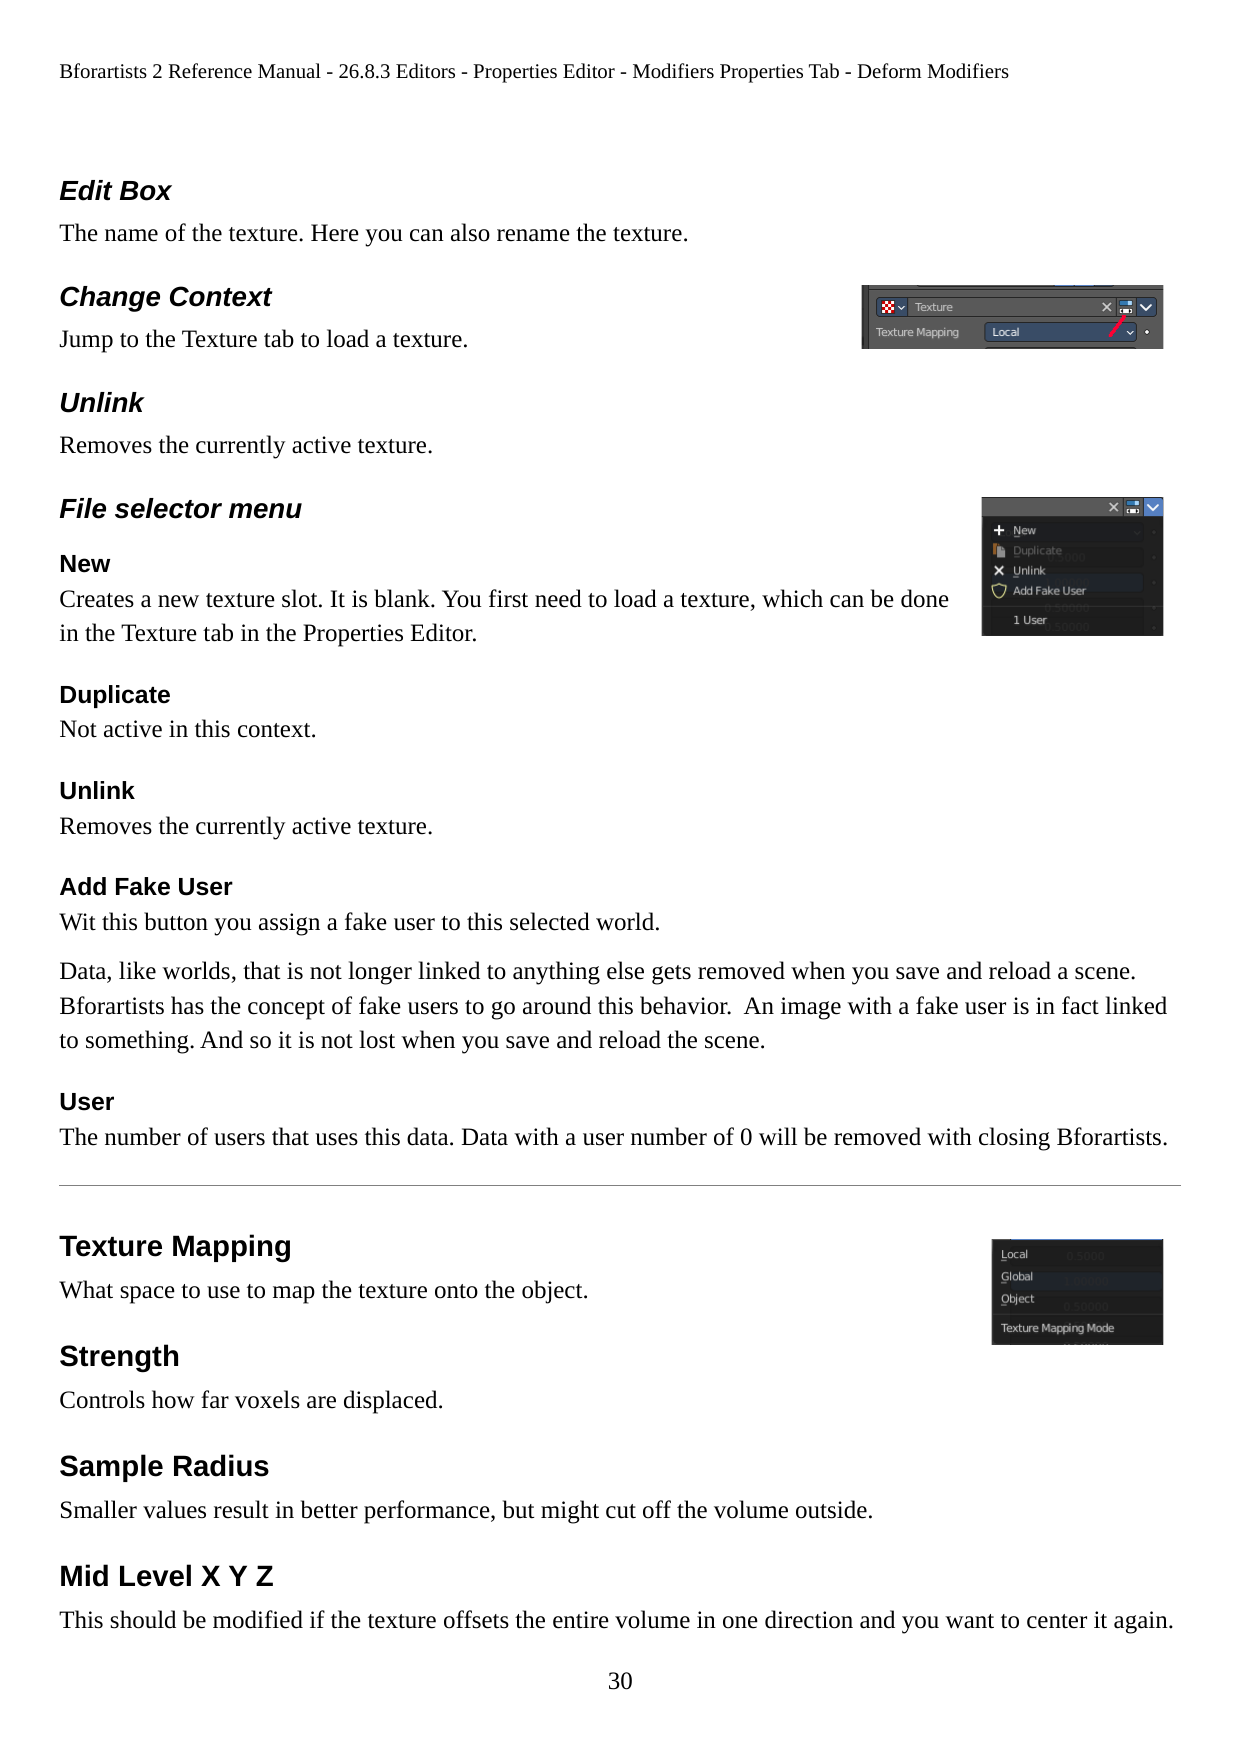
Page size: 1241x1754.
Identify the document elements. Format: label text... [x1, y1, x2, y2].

text Smaller values result in better performance, but might cut off the volume outside. [59, 1495, 1181, 1524]
subtitle New [59, 549, 981, 577]
subtitle Duplicate [59, 680, 1181, 708]
text Removes the currently active texture. [59, 430, 1181, 459]
picture [991, 1239, 1164, 1345]
text Removes the currently active texture. [59, 811, 1181, 839]
subtitle Change Context [59, 280, 1181, 312]
text This should be modified if the texture offsets the entire volume in one direction and you want to center it again. [59, 1605, 1181, 1634]
subtitle Strength [59, 1339, 1181, 1373]
subtitle Sample Radius [59, 1449, 1181, 1483]
subtitle User [59, 1087, 1181, 1115]
text Data, like worlds, that is not longer linked to anything else gets removed when you save and reload a scene. Bforartists has the concept of fake users to go around this behavior. An image with a fake user is in fact linked to something. And so it is not lost when you save and reload the scene. [59, 956, 1181, 1054]
subtitle Unlink [59, 386, 1181, 418]
picture [981, 497, 1164, 636]
text Jump to the Texture tab to load a texture. [59, 324, 1181, 353]
subtitle Unlink [59, 776, 1181, 804]
text Wit this button you assign a fake user to this selected world. [59, 907, 1181, 936]
subtitle Edit Box [59, 174, 1181, 206]
text Not active in this context. [59, 714, 1181, 743]
text The name of the texture. Here you can also rename the texture. [59, 218, 1181, 247]
subtitle [1164, 549, 1181, 577]
text Controls how far voxels are displaced. [59, 1386, 1181, 1414]
subtitle Add Fake User [59, 872, 1181, 901]
text Creates a new texture slot. It is blank. You first need to load a texture, which can be done in the Texture tab in the Properties Editor. [59, 584, 1181, 647]
subtitle Mid Level X Y Z [59, 1559, 1181, 1593]
subtitle File selector menu [59, 492, 1181, 524]
subtitle Texture Mapping [59, 1229, 1181, 1263]
picture [861, 285, 1164, 349]
text What space to use to map the texture onto the object. [59, 1276, 991, 1304]
text The number of users that uses this data. Data with a user number of 0 will be removed with closing Bforartists. [59, 1122, 1181, 1150]
